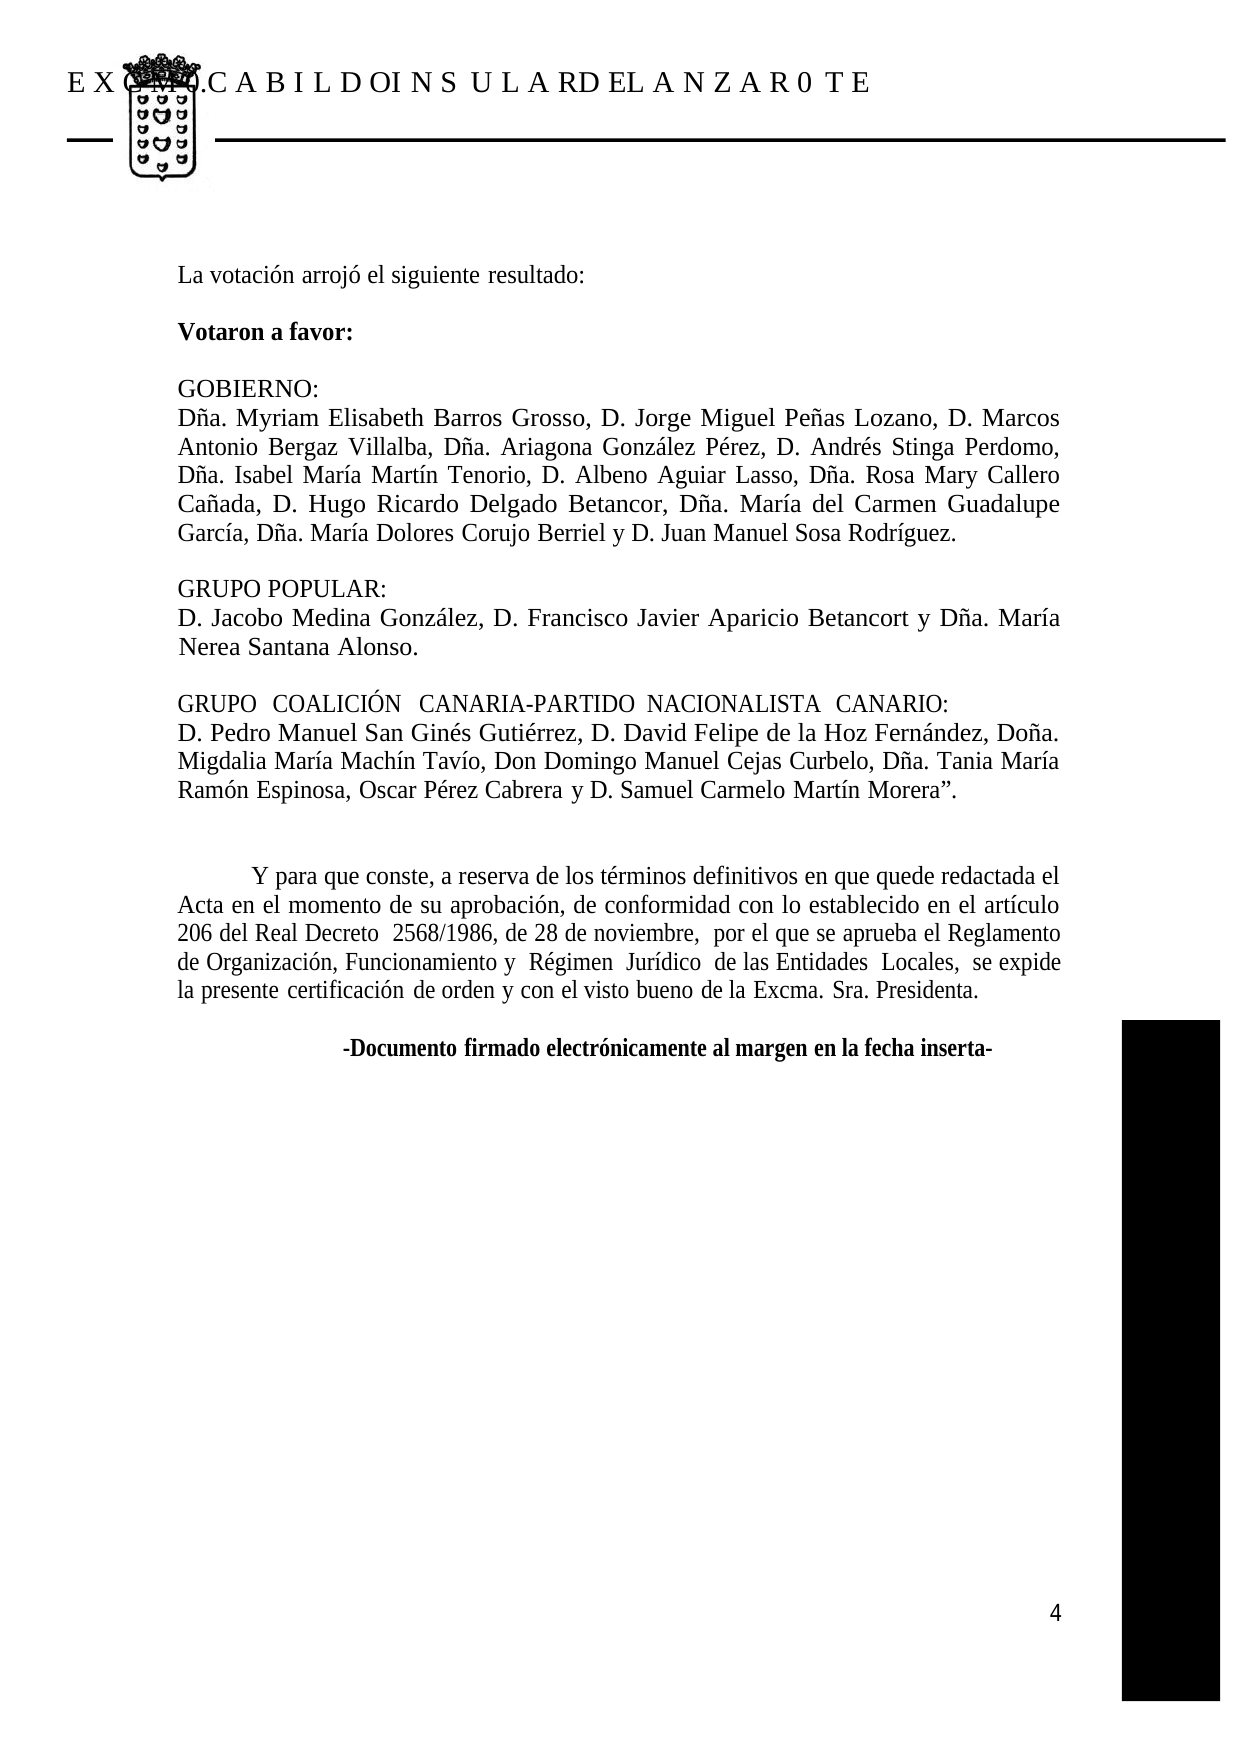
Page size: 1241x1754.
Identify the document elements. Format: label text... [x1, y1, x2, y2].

text Y para que conste, a reserva de los términos definitivos en que quede redactada el Acta en el momento de su aprobación, de conformidad con lo establecido en el artículo 206 del Real Decreto 2568/1986, de 28 de noviembre, por el que se aprueba el Reglamento de Organización, Funcionamiento y Régimen Jurídico de las Entidades Locales, se expide la presente certificación de orden y con el visto bueno de la Excma. Sra. Presidenta. [177, 862, 1062, 1004]
text GRUPO POPULAR: [177, 574, 1232, 603]
text Votaron a favor: [177, 316, 1232, 346]
text Dña. Myriam Elisabeth Barros Grosso, D. Jorge Miguel Peñas Lozano, D. Marcos Antonio Bergaz Villalba, Dña. Ariagona González Pérez, D. Andrés Stinga Perdomo, Dña. Isabel María Martín Tenorio, D. Albeno Aguiar Lasso, Dña. Rosa Mary Callero Cañada, D. Hugo Ricardo Delgado Betancor, Dña. María del Carmen Guadalupe García, Dña. María Dolores Corujo Berriel y D. Juan Manuel Sosa Rodríguez. [177, 404, 1061, 547]
text GOBIERNO: [177, 374, 1232, 403]
subtitle -Documento firmado electrónicamente al margen en la fecha inserta- [343, 1032, 1121, 1062]
text GRUPO COALICIÓN CANARIA-PARTIDO NACIONALISTA CANARIO: [177, 688, 1232, 718]
text D. Jacobo Medina González, D. Francisco Javier Aparicio Betancort y Dña. María Nerea Santana Alonso. [177, 604, 1062, 661]
text La votación arrojó el siguiente resultado: [177, 259, 1232, 289]
text 4 [8, 1600, 1062, 1629]
text D. Pedro Manuel San Ginés Gutiérrez, D. David Felipe de la Hoz Fernández, Doña. Migdalia María Machín Tavío, Don Domingo Manuel Cejas Curbelo, Dña. Tania María Ramón Espinosa, Oscar Pérez Cabrera y D. Samuel Carmelo Martín Morera”. [177, 718, 1061, 804]
picture [211, 74, 215, 90]
picture [113, 37, 215, 192]
